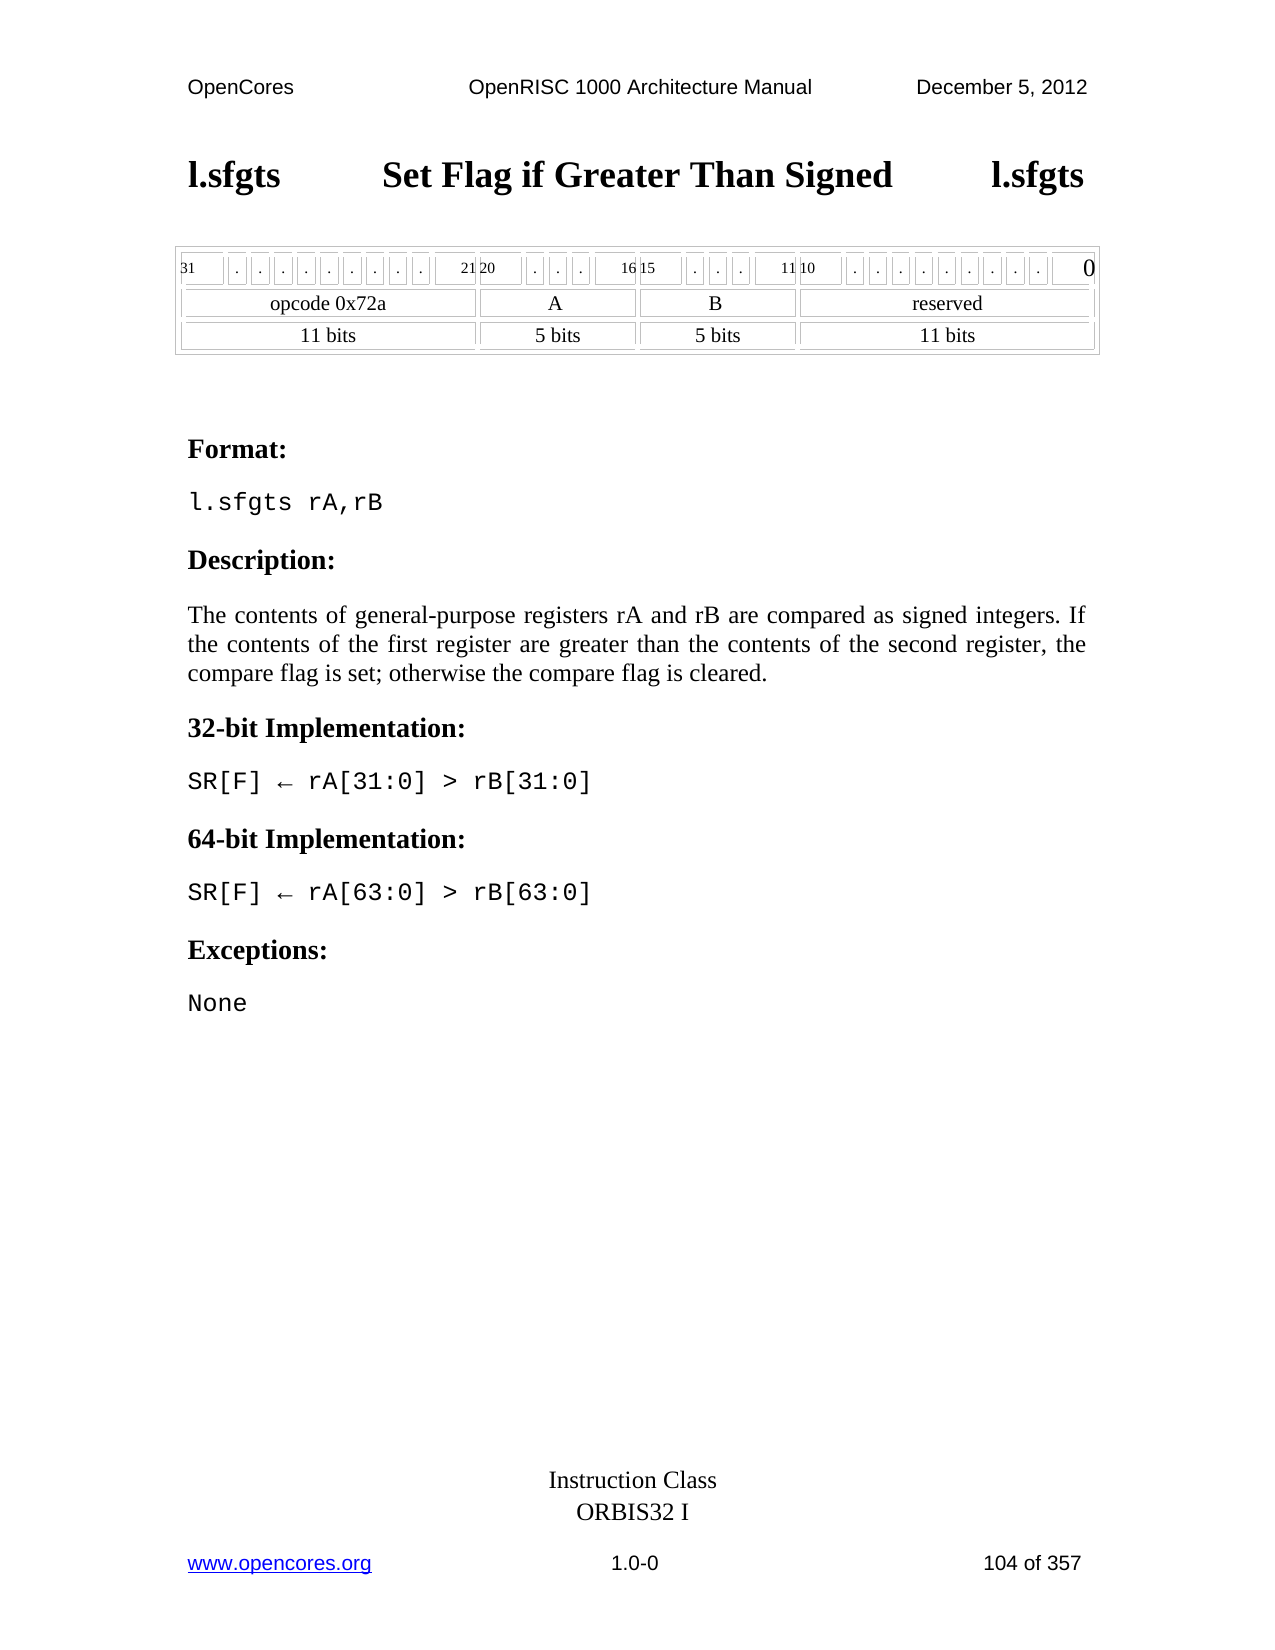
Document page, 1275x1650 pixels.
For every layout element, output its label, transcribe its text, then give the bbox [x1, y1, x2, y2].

text Description: [187, 543, 1087, 575]
text Exceptions: [187, 933, 1087, 965]
text The contents of general-purpose registers rA and rB are compared as signed integers. If the contents of the first register are greater than the contents of the second register, the compare flag is set; otherwise the compare flag is cleared. [187, 600, 1087, 687]
text SR[F] ← rA[31:0] > rB[31:0] [187, 769, 1087, 797]
text 64-bit Implementation: [187, 822, 1087, 855]
text None [187, 990, 1087, 1019]
text 32-bit Implementation: [187, 712, 1087, 744]
text SR[F] ← rA[63:0] > rB[63:0] [187, 880, 1087, 908]
text l.sfgts rA,rB [187, 489, 1087, 518]
text Format: [187, 432, 1087, 464]
